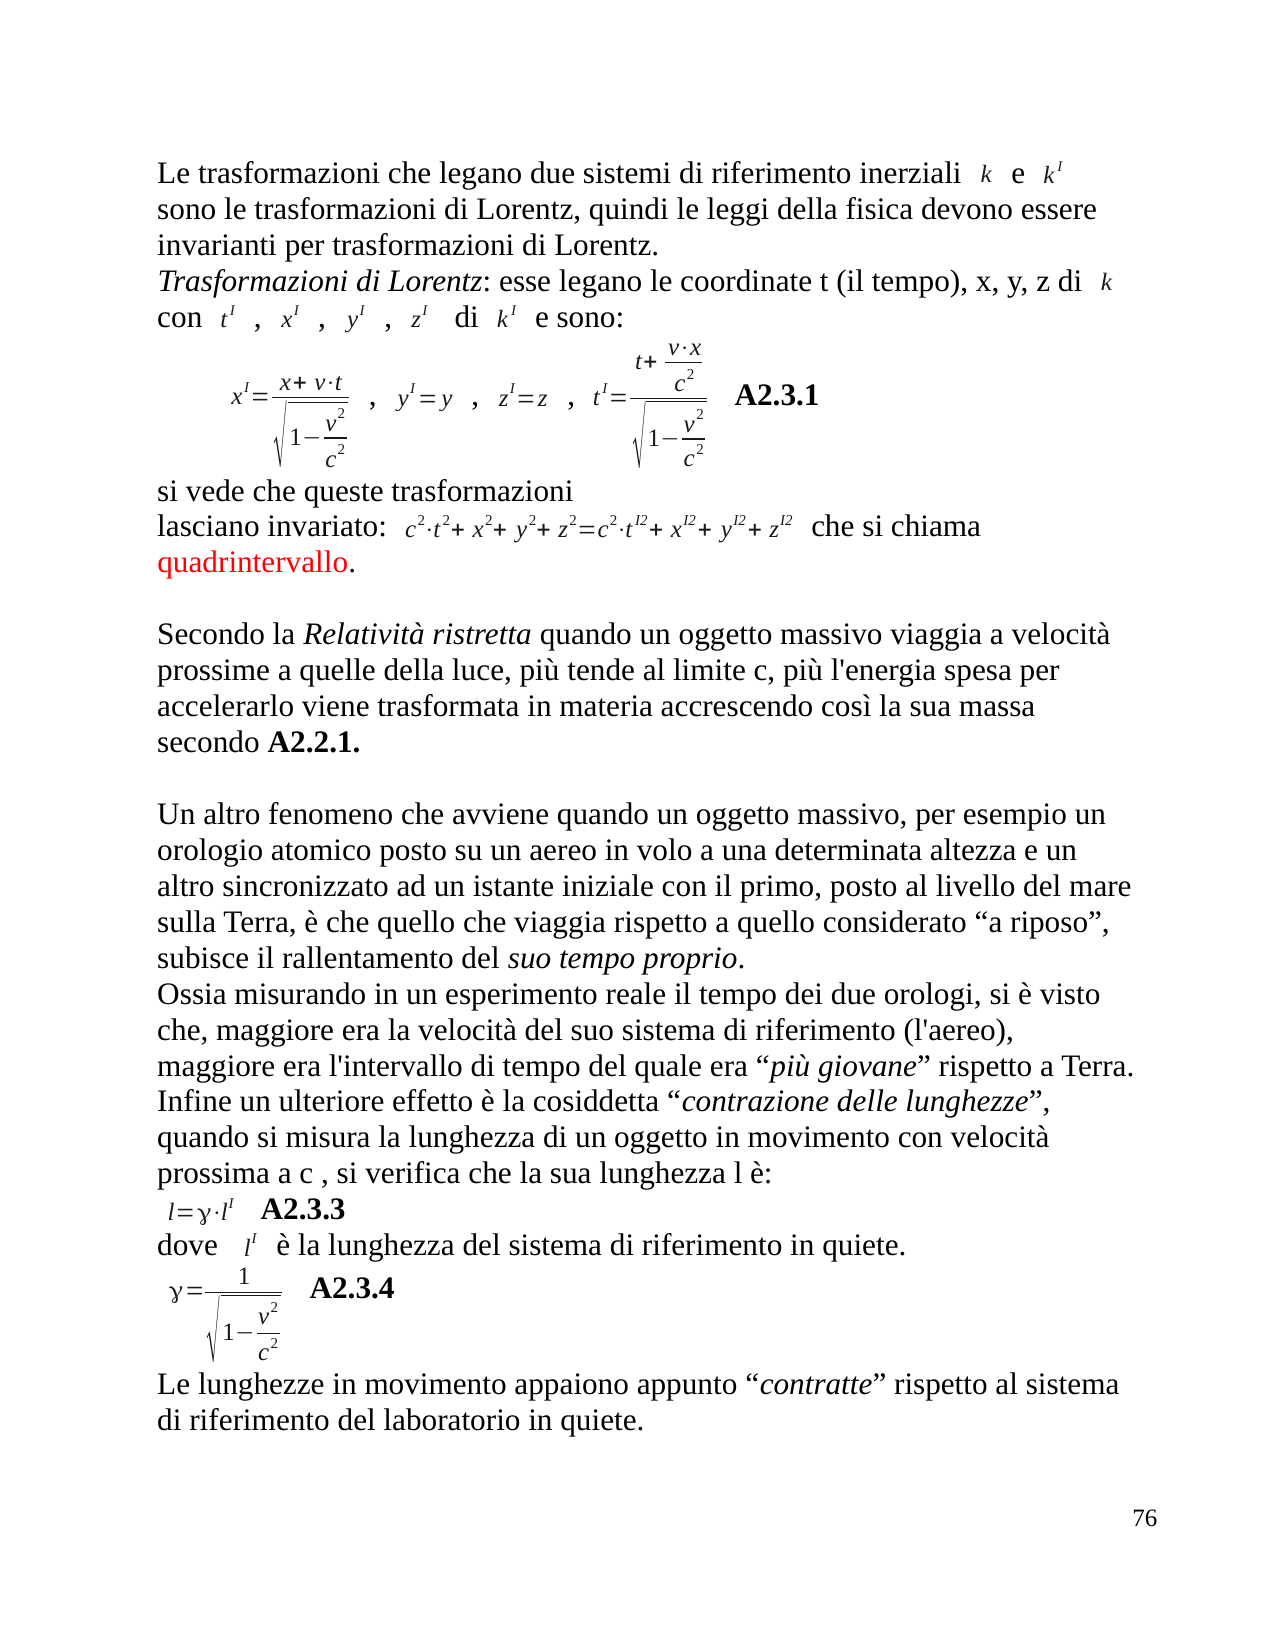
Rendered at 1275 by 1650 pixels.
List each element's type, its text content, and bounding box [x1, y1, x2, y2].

text Trasformazioni di Lorentz: esse legano le coordinate t (il tempo), x, y, z di [118, 262, 1157, 298]
text si vede che queste trasformazioni [118, 472, 1157, 508]
text subisce il rallentamento del suo tempo proprio. [118, 939, 1157, 975]
text Secondo la Relatività ristretta quando un oggetto massivo viaggia a velocità [118, 616, 1157, 651]
text quadrintervallo. [118, 544, 1157, 579]
text con,,, die sono: [118, 298, 1157, 334]
text A2.3.3 [118, 1191, 1157, 1226]
text orologio atomico posto su un aereo in volo a una determinata altezza e un [118, 831, 1157, 867]
text A2.3.4 [118, 1262, 1157, 1366]
text Le trasformazioni che legano due sistemi di riferimento inerzialie [118, 154, 1157, 190]
text di riferimento del laboratorio in quiete. [118, 1401, 1157, 1437]
text ,,, A2.3.1 [118, 334, 1157, 472]
text altro sincronizzato ad un istante iniziale con il primo, posto al livello del mare [118, 867, 1157, 903]
text prossima a c , si verifica che la sua lunghezza l è: [118, 1154, 1157, 1191]
text invarianti per trasformazioni di Lorentz. [118, 226, 1157, 262]
text accelerarlo viene trasformata in materia accrescendo così la sua massa [118, 687, 1157, 723]
text prossime a quelle della luce, più tende al limite c, più l'energia spesa per [118, 651, 1157, 687]
text dove è la lunghezza del sistema di riferimento in quiete. [118, 1226, 1157, 1262]
text che, maggiore era la velocità del suo sistema di riferimento (l'aereo), [118, 1011, 1157, 1047]
text lasciano invariato:che si chiama [118, 508, 1157, 544]
text secondo A2.2.1. [118, 723, 1157, 759]
text Ossia misurando in un esperimento reale il tempo dei due orologi, si è visto [118, 975, 1157, 1011]
text Le lunghezze in movimento appaiono appunto “contratte” rispetto al sistema [118, 1366, 1157, 1401]
text sulla Terra, è che quello che viaggia rispetto a quello considerato “a riposo”, [118, 903, 1157, 939]
text Infine un ulteriore effetto è la cosiddetta “contrazione delle lunghezze”, [118, 1083, 1157, 1119]
text maggiore era l'intervallo di tempo del quale era “più giovane” rispetto a Terra. [118, 1047, 1157, 1083]
text Un altro fenomeno che avviene quando un oggetto massivo, per esempio un [118, 795, 1157, 831]
text quando si misura la lunghezza di un oggetto in movimento con velocità [118, 1119, 1157, 1154]
text sono le trasformazioni di Lorentz, quindi le leggi della fisica devono essere [118, 190, 1157, 226]
